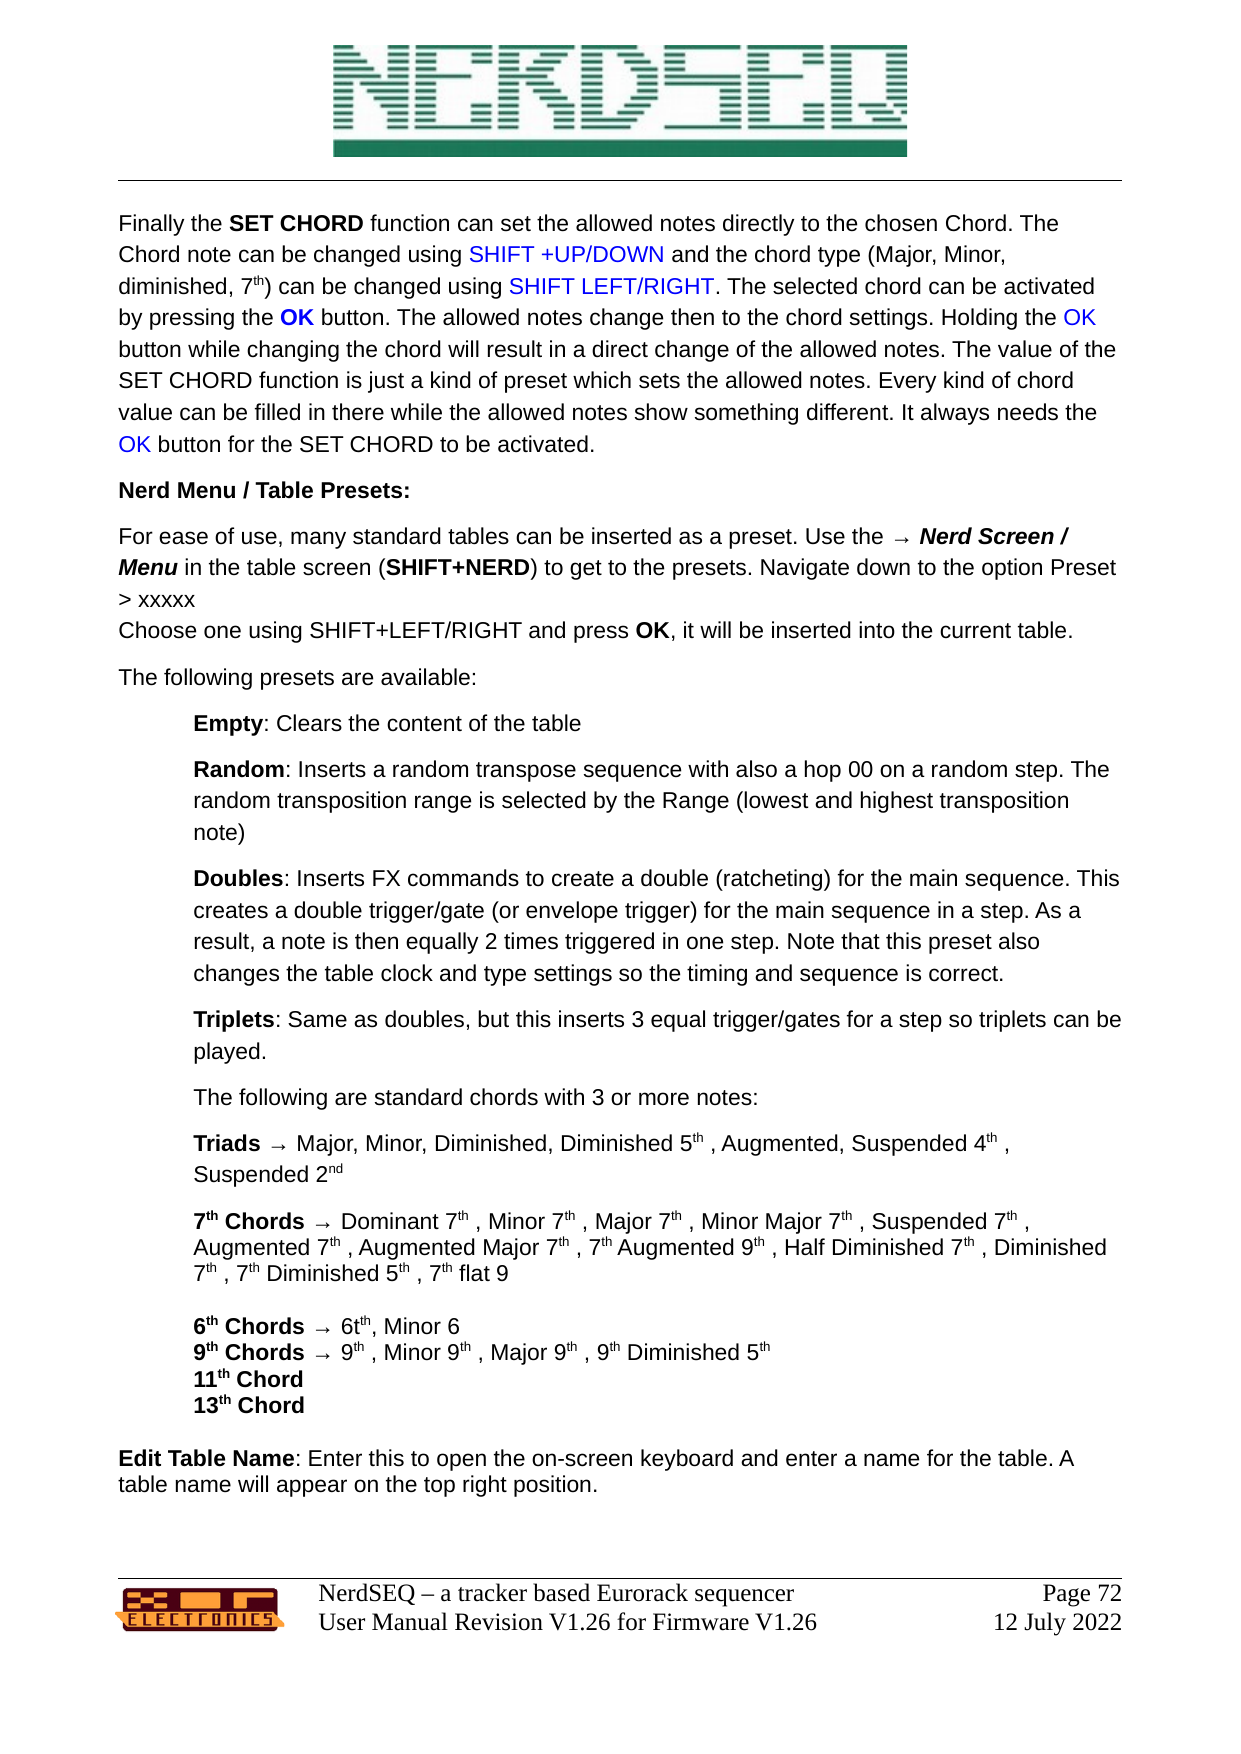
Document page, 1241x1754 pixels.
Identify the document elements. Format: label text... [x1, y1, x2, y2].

text Empty: Clears the content of the table [193, 710, 1122, 736]
text 7th Chords → Dominant 7th , Minor 7th , Major 7th , Minor Major 7th , Suspended 7th , Augmented 7th , Augmented Major 7th , 7th Augmented 9th , Half Diminished 7th , Diminished 7th , 7th Diminished 5th , 7th flat 9 [193, 1208, 1122, 1287]
picture [333, 45, 908, 157]
text The following presets are available: [118, 664, 1122, 690]
text Finally the SET CHORD function can set the allowed notes directly to the chosen Chord. The Chord note can be changed using SHIFT +UP/DOWN and the chord type (Major, Minor, diminished, 7th) can be changed using SHIFT LEFT/RIGHT. The selected chord can be activated by pressing the OK button. The allowed notes change then to the chord settings. Holding the OK button while changing the chord will result in a direct change of the allowed notes. The value of the SET CHORD function is just a kind of preset which sets the allowed notes. Every kind of chord value can be filled in there while the allowed notes show something different. It always needs the OK button for the SET CHORD to be activated. [118, 209, 1122, 457]
text 11th Chord [193, 1366, 1122, 1392]
text Random: Inserts a random transpose sequence with also a hop 00 on a random step. The random transposition range is selected by the Range (lowest and highest transposition note) [193, 756, 1122, 845]
text Edit Table Name: Enter this to open the on-screen keyboard and enter a name for the table. A table name will appear on the top right position. [118, 1445, 1122, 1497]
picture [115, 1584, 285, 1634]
text 13th Chord [193, 1392, 1122, 1418]
text Triplets: Same as doubles, but this inserts 3 equal trigger/gates for a step so triplets can be played. [193, 1006, 1122, 1064]
text 6th Chords → 6tth, Minor 6 [193, 1313, 1122, 1339]
text Nerd Menu / Table Presets: [118, 477, 1122, 503]
text 9th Chords → 9th , Minor 9th , Major 9th , 9th Diminished 5th [193, 1339, 1122, 1366]
text Doubles: Inserts FX commands to create a double (ratcheting) for the main sequence. This creates a double trigger/gate (or envelope trigger) for the main sequence in a step. As a result, a note is then equally 2 times triggered in one step. Note that this preset also changes the table clock and type settings so the timing and sequence is correct. [193, 865, 1122, 986]
text For ease of use, many standard tables can be inserted as a preset. Use the → Nerd Screen / Menu in the table screen (SHIFT+NERD) to get to the presets. Navigate down to the option Preset > xxxxx Choose one using SHIFT+LEFT/RIGHT and press OK, it will be inserted into the current table. [118, 523, 1122, 644]
text Triads → Major, Minor, Diminished, Diminished 5th , Augmented, Suspended 4th , Suspended 2nd [193, 1130, 1122, 1188]
text The following are standard chords with 3 or more notes: [193, 1084, 1122, 1110]
